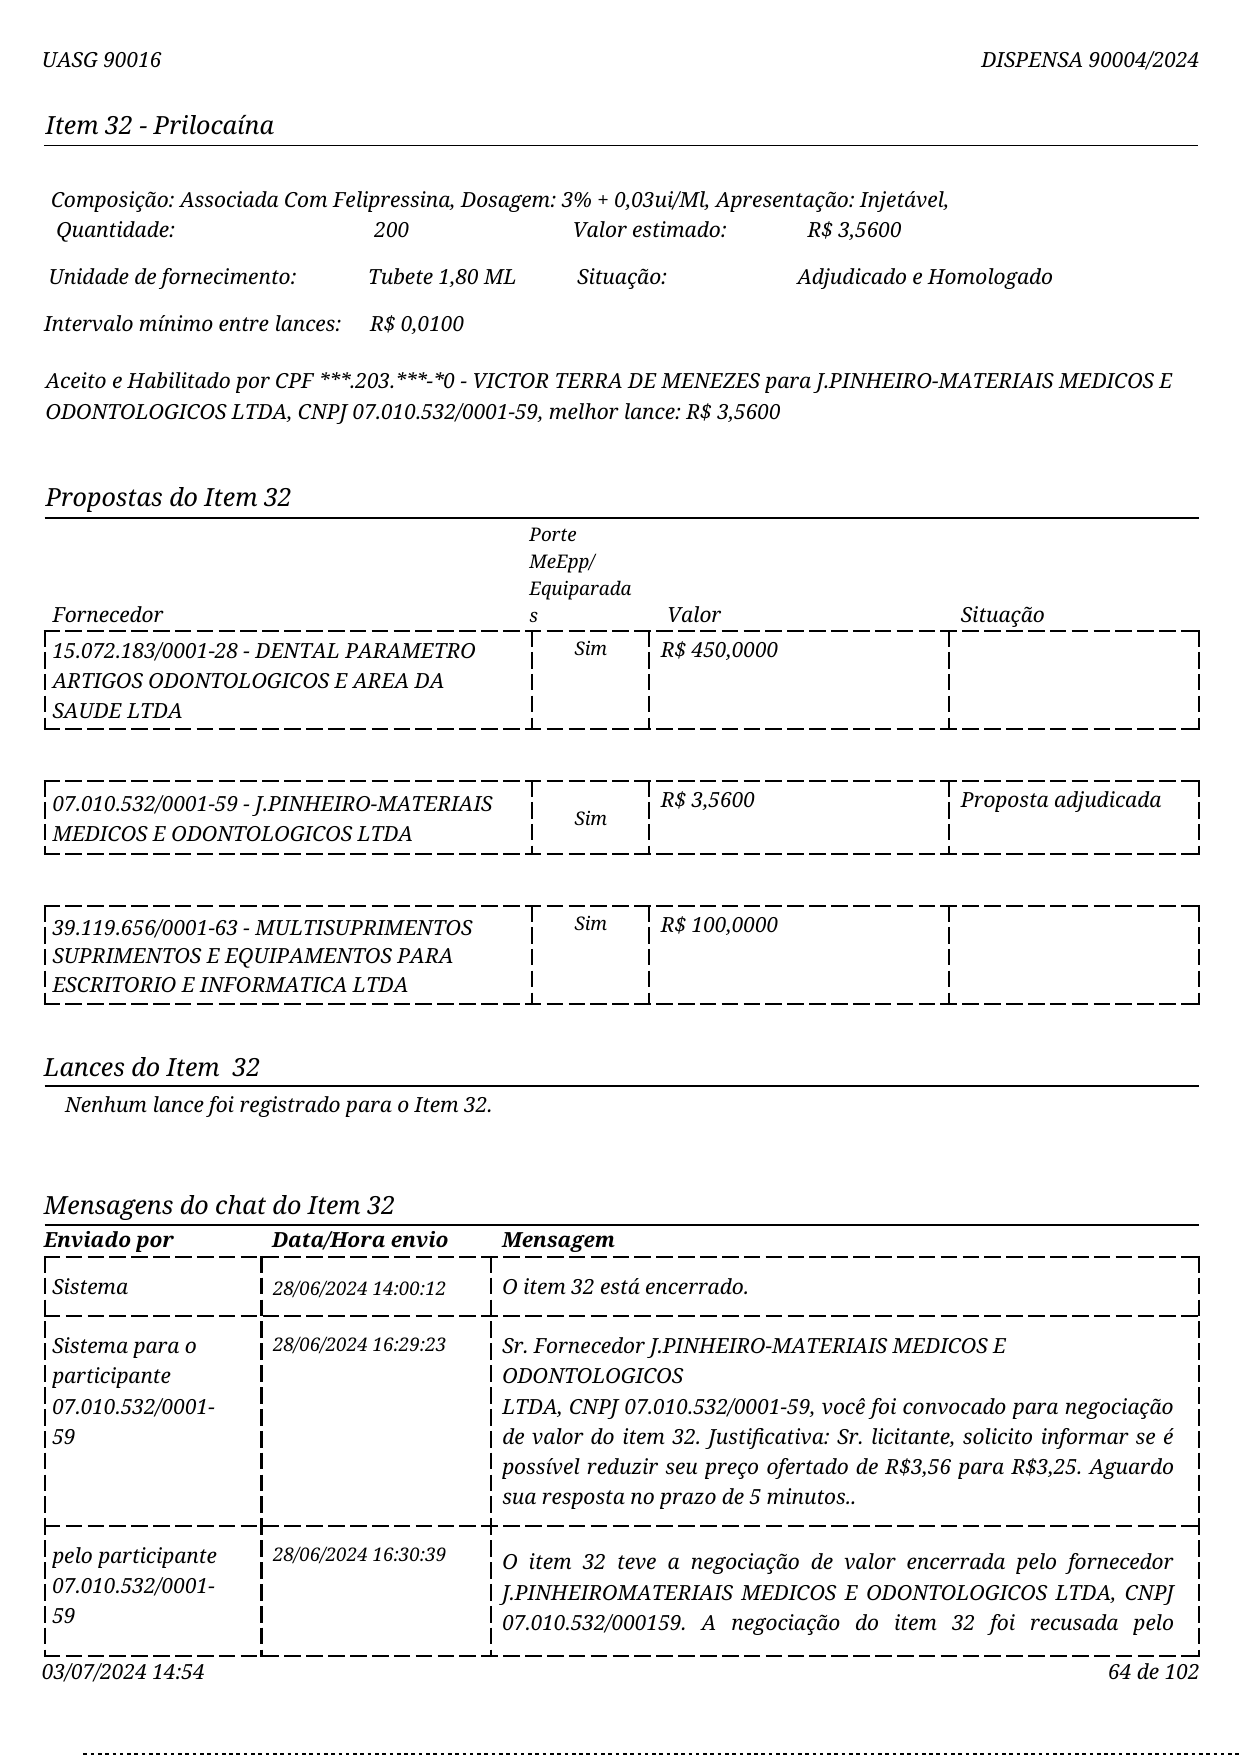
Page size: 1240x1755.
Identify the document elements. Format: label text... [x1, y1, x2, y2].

text Intervalo mínimo entre lances: R$ 0,0100 [44, 309, 1202, 337]
table_cell Sr. Fornecedor J.PINHEIRO-MATERIAIS MEDICOS E ODONTOLOGICOS LTDA, CNPJ 07.010.532/0001-59, você foi convocado para negociação de valor do item 32. Justificativa: Sr. licitante, solicito informar se é possível reduzir seu preço ofertado de R$3,56 para R$3,25. Aguardo sua resposta no prazo de 5 minutos.. [491, 1315, 1199, 1524]
table_header Valor [649, 519, 949, 630]
table_header Fornecedor [45, 519, 532, 630]
table_cell Sistema para o participante 07.010.532/0001-59 [45, 1315, 261, 1524]
text Item 32 - Prilocaína [45, 108, 1202, 142]
table_cell [532, 853, 649, 905]
text Quantidade: 200 Valor estimado: R$ 3,5600 [44, 216, 1202, 244]
table_cell [649, 853, 949, 905]
table_cell [45, 853, 532, 905]
table_cell [949, 728, 1199, 780]
table_cell R$ 3,5600 [649, 780, 949, 853]
table_header Porte MeEpp/ Equiparadas [532, 519, 649, 630]
table_cell 28/06/2024 16:30:39 [261, 1525, 491, 1655]
table_cell Lances do Item 32 [45, 1003, 532, 1085]
table_cell [649, 1087, 949, 1224]
table_cell R$ 100,0000 [649, 905, 949, 1003]
table_cell Proposta adjudicada [949, 780, 1199, 853]
table_header Sistema [45, 1256, 261, 1315]
text Propostas do Item 32 [45, 479, 1202, 513]
table_cell [649, 1003, 949, 1085]
table_cell [532, 728, 649, 780]
table_cell pelo participante 07.010.532/0001-59 [45, 1525, 261, 1655]
table_cell [949, 853, 1199, 905]
text Unidade de fornecimento: Tubete 1,80 ML Situação: Adjudicado e Homologado [44, 262, 1202, 291]
text Composição: Associada Com Felipressina, Dosagem: 3% + 0,03ui/Ml, Apresentação: Injetável, [45, 185, 1202, 213]
text ODONTOLOGICOS LTDA, CNPJ 07.010.532/0001-59, melhor lance: R$ 3,5600 [45, 397, 1202, 425]
table_cell [532, 1003, 649, 1085]
table_cell [45, 728, 532, 780]
table_cell [949, 630, 1199, 728]
table_cell Nenhum lance foi registrado para o Item 32. Mensagens do chat do Item 32 [45, 1087, 532, 1224]
table_cell [949, 1003, 1199, 1085]
table_cell [949, 905, 1199, 1003]
table_cell Sim [532, 780, 649, 853]
table_cell [649, 728, 949, 780]
text Enviado por Data/Hora envio Mensagem [44, 1225, 1202, 1254]
text Aceito e Habilitado por CPF ***.203.***-*0 - VICTOR TERRA DE MENEZES para J.PINHEIRO-MATERIAIS MEDICOS E [45, 366, 1202, 395]
table_cell R$ 450,0000 [649, 630, 949, 728]
table_cell O item 32 teve a negociação de valor encerrada pelo fornecedor J.PINHEIROMATERIAIS MEDICOS E ODONTOLOGICOS LTDA, CNPJ 07.010.532/000159. A negociação do item 32 foi recusada pelo [491, 1525, 1199, 1655]
table_cell Sim [532, 905, 649, 1003]
table_header 28/06/2024 14:00:12 [261, 1256, 491, 1315]
table_header O item 32 está encerrado. [491, 1256, 1199, 1315]
table_cell 15.072.183/0001-28 - DENTAL PARAMETRO ARTIGOS ODONTOLOGICOS E AREA DA SAUDE LTDA [45, 630, 532, 728]
table_cell [532, 1087, 649, 1224]
table_cell Sim [532, 630, 649, 728]
table_header Situação [949, 519, 1199, 630]
table_cell 07.010.532/0001-59 - J.PINHEIRO-MATERIAIS MEDICOS E ODONTOLOGICOS LTDA [45, 780, 532, 853]
table_cell 28/06/2024 16:29:23 [261, 1315, 491, 1524]
table_cell 39.119.656/0001-63 - MULTISUPRIMENTOS SUPRIMENTOS E EQUIPAMENTOS PARA ESCRITORIO E INFORMATICA LTDA [45, 905, 532, 1003]
table_cell [949, 1087, 1199, 1224]
